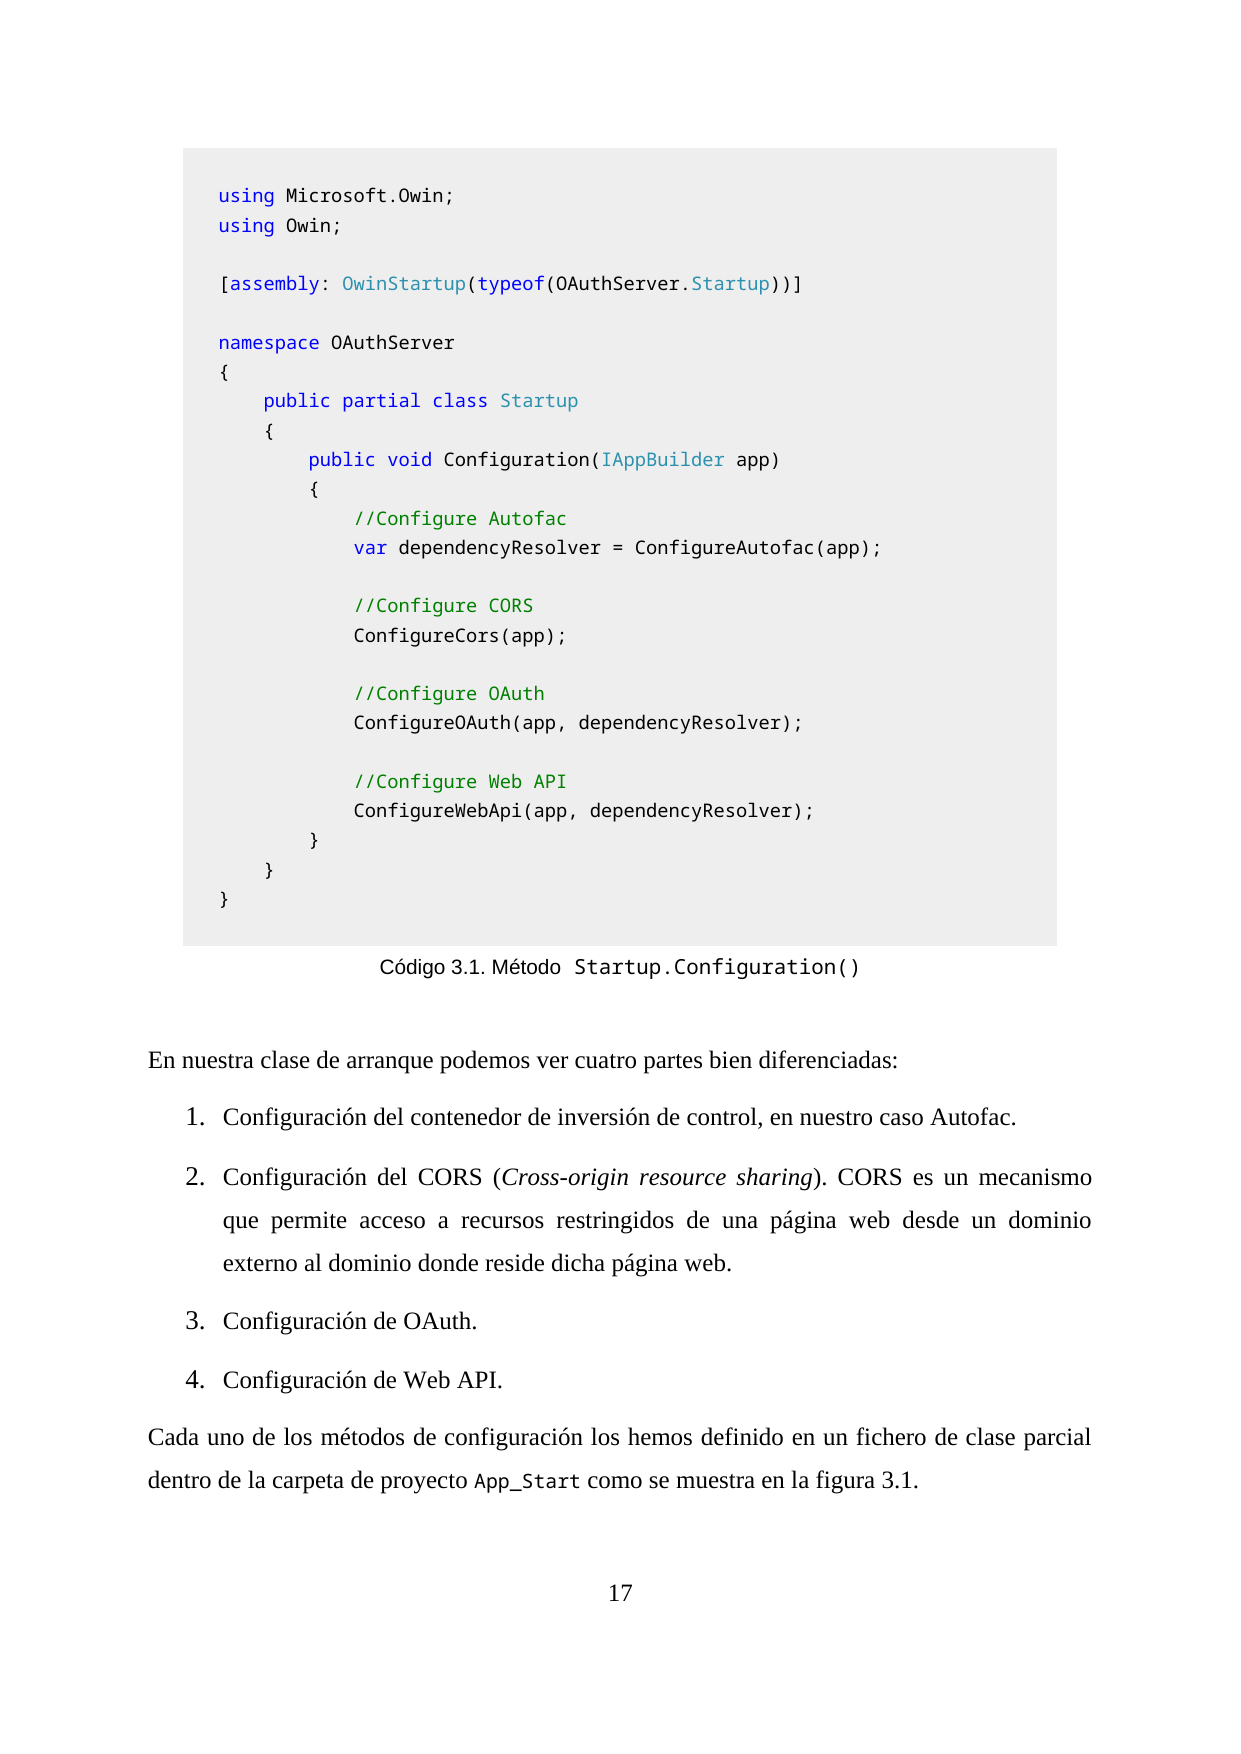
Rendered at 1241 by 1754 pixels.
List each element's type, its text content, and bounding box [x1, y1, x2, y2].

table_cell Código 3.1. Método Startup.Configuration() [183, 946, 1057, 986]
table_header using Microsoft.Owin; using Owin; [assembly: OwinStartup(typeof(OAuthServer.Startup))] namespace OAuthServer { public partial class Startup { public void Configuration(IAppBuilder app) { //Configure Autofac var dependencyResolver = ConfigureAutofac(app); //Configure CORS ConfigureCors(app); //Configure OAuth ConfigureOAuth(app, dependencyResolver); //Configure Web API ConfigureWebApi(app, dependencyResolver); } } } [183, 148, 1057, 946]
list Configuración del CORS (Cross-origin resource sharing). CORS es un mecanismo que permite acceso a recursos restringidos de una página web desde un dominio externo al dominio donde reside dicha página web. [185, 1159, 1093, 1277]
list Configuración de Web API. [185, 1363, 1093, 1394]
list Configuración de OAuth. [185, 1304, 1093, 1335]
list Configuración del contenedor de inversión de control, en nuestro caso Autofac. [185, 1101, 1093, 1132]
text Cada uno de los métodos de configuración los hemos definido en un fichero de clase parcial dentro de la carpeta de proyecto App_Start como se muestra en la figura 3.1. [148, 1422, 1093, 1494]
text En nuestra clase de arranque podemos ver cuatro partes bien diferenciadas: [148, 1045, 1093, 1074]
